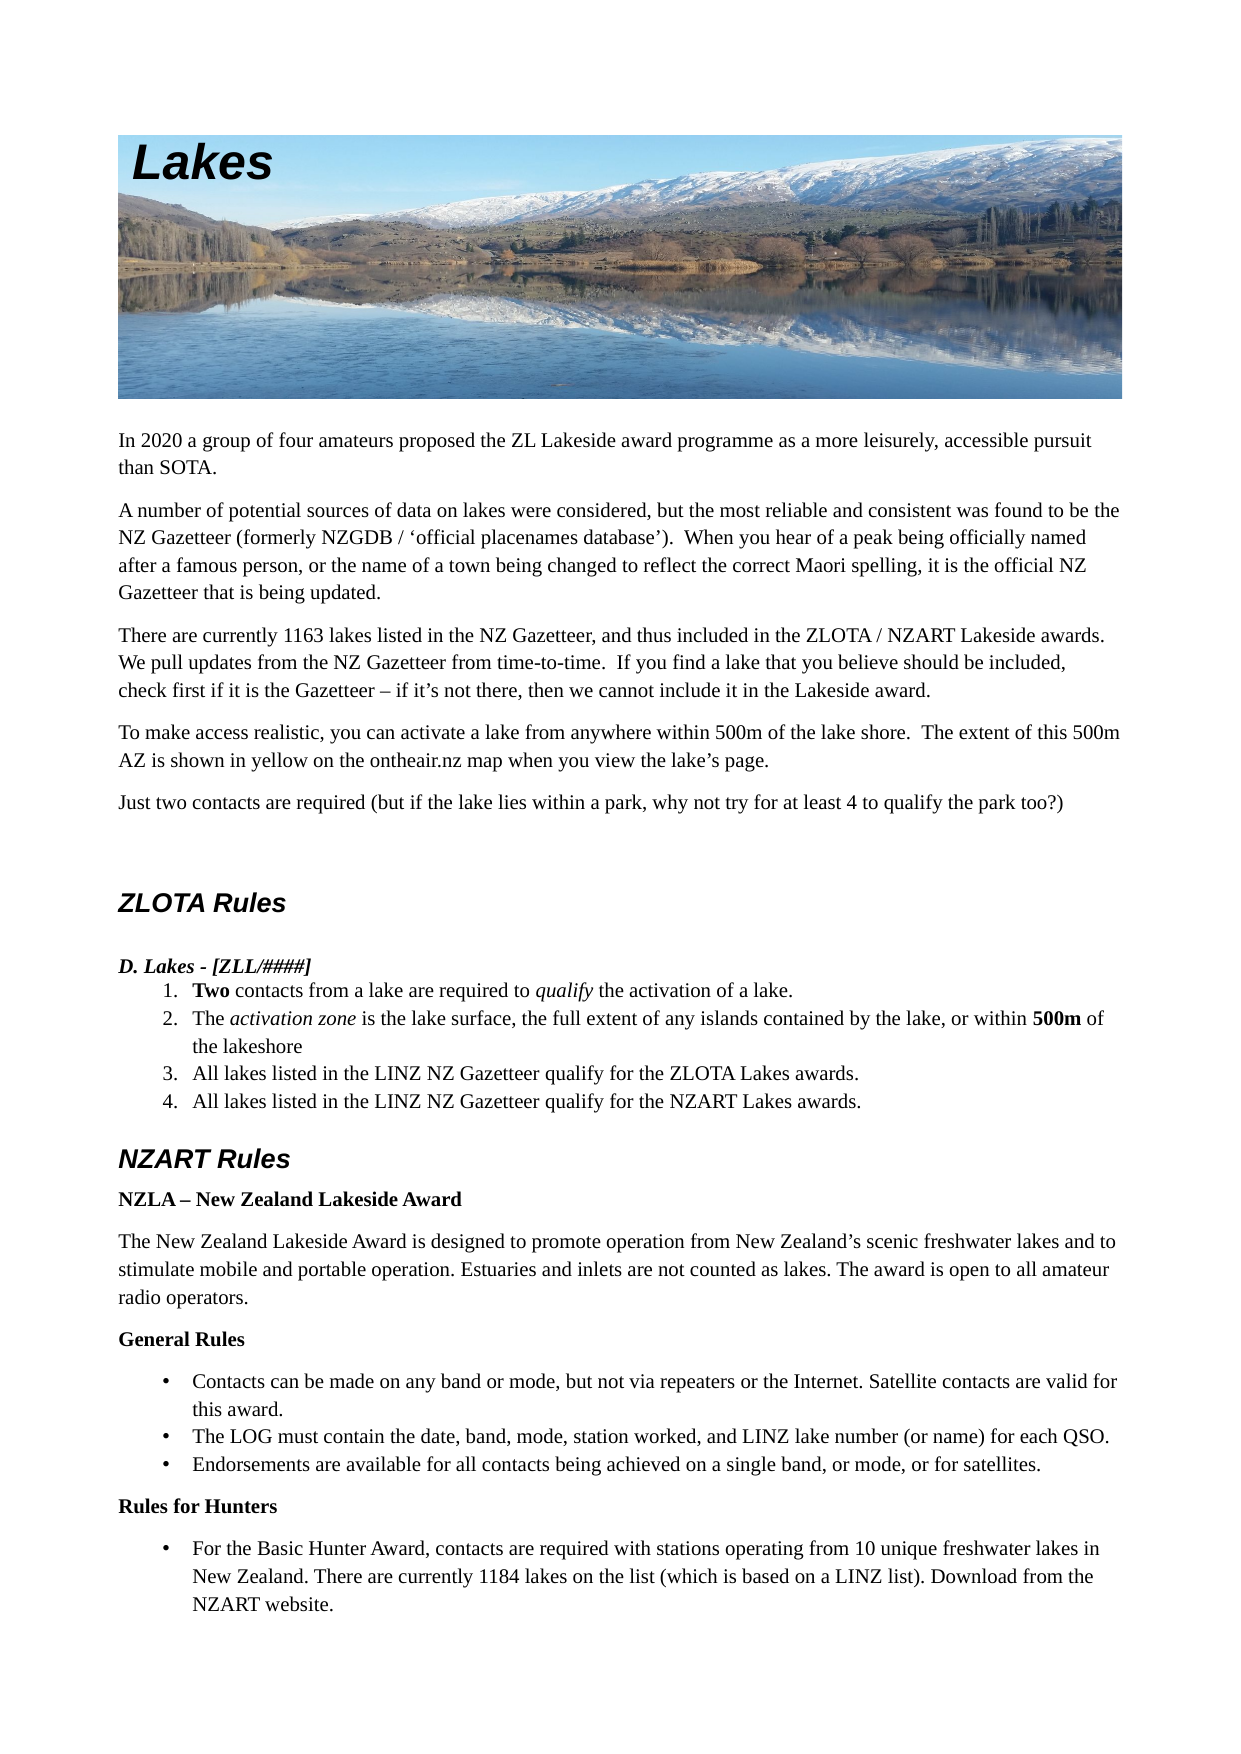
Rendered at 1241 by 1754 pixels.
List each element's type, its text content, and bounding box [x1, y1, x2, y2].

text General Rules [118, 1327, 1122, 1351]
list Contacts can be made on any band or mode, but not via repeaters or the Internet. Satellite contacts are valid for this award. [162, 1369, 1122, 1421]
subtitle ZLOTA Rules [118, 887, 1122, 918]
list For the Basic Hunter Award, contacts are required with stations operating from 10 unique freshwater lakes in New Zealand. There are currently 1184 lakes on the list (which is based on a LINZ list). Download from the NZART website. [162, 1536, 1122, 1616]
text Rules for Hunters [118, 1494, 1122, 1518]
text In 2020 a group of four amateurs proposed the ZL Lakeside award programme as a more leisurely, accessible pursuit than SOTA. [118, 428, 1122, 479]
list All lakes listed in the LINZ NZ Gazetteer qualify for the NZART Lakes awards. [162, 1089, 1122, 1113]
picture [118, 135, 1123, 399]
text A number of potential sources of data on lakes were considered, but the most reliable and consistent was found to be the NZ Gazetteer (formerly NZGDB / ‘official placenames database’). When you hear of a peak being officially named after a famous person, or the name of a town being changed to reflect the correct Maori spelling, it is the official NZ Gazetteer that is being updated. [118, 497, 1122, 604]
subtitle NZART Rules [118, 1143, 1122, 1175]
text NZLA – New Zealand Lakeside Award [118, 1187, 1122, 1211]
list Two contacts from a lake are required to qualify the activation of a lake. [162, 978, 1122, 1002]
text D. Lakes - [ZLL/####] [118, 954, 1122, 978]
text There are currently 1163 lakes listed in the NZ Gazetteer, and thus included in the ZLOTA / NZART Lakeside awards. We pull updates from the NZ Gazetteer from time-to-time. If you find a lake that you believe should be included, check first if it is the Gazetteer – if it’s not there, then we cannot include it in the Lakeside award. [118, 622, 1122, 702]
list Endorsements are available for all contacts being achieved on a single band, or mode, or for satellites. [162, 1452, 1122, 1476]
list The LOG must contain the date, band, mode, station worked, and LINZ lake number (or name) for each QSO. [162, 1424, 1122, 1448]
text To make access realistic, you can activate a lake from anywhere within 500m of the lake shore. The extent of this 500m AZ is shown in yellow on the ontheair.nz map when you view the lake’s page. [118, 720, 1122, 772]
text Just two contacts are required (but if the lake lies within a park, why not try for at least 4 to qualify the park too?) [118, 790, 1122, 814]
list All lakes listed in the LINZ NZ Gazetteer qualify for the ZLOTA Lakes awards. [162, 1061, 1122, 1085]
text The New Zealand Lakeside Award is designed to promote operation from New Zealand’s scenic freshwater lakes and to stimulate mobile and portable operation. Estuaries and inlets are not counted as lakes. The award is open to all amateur radio operators. [118, 1229, 1122, 1309]
list The activation zone is the lake surface, the full extent of any islands contained by the lake, or within 500m of the lakeshore [162, 1006, 1122, 1058]
